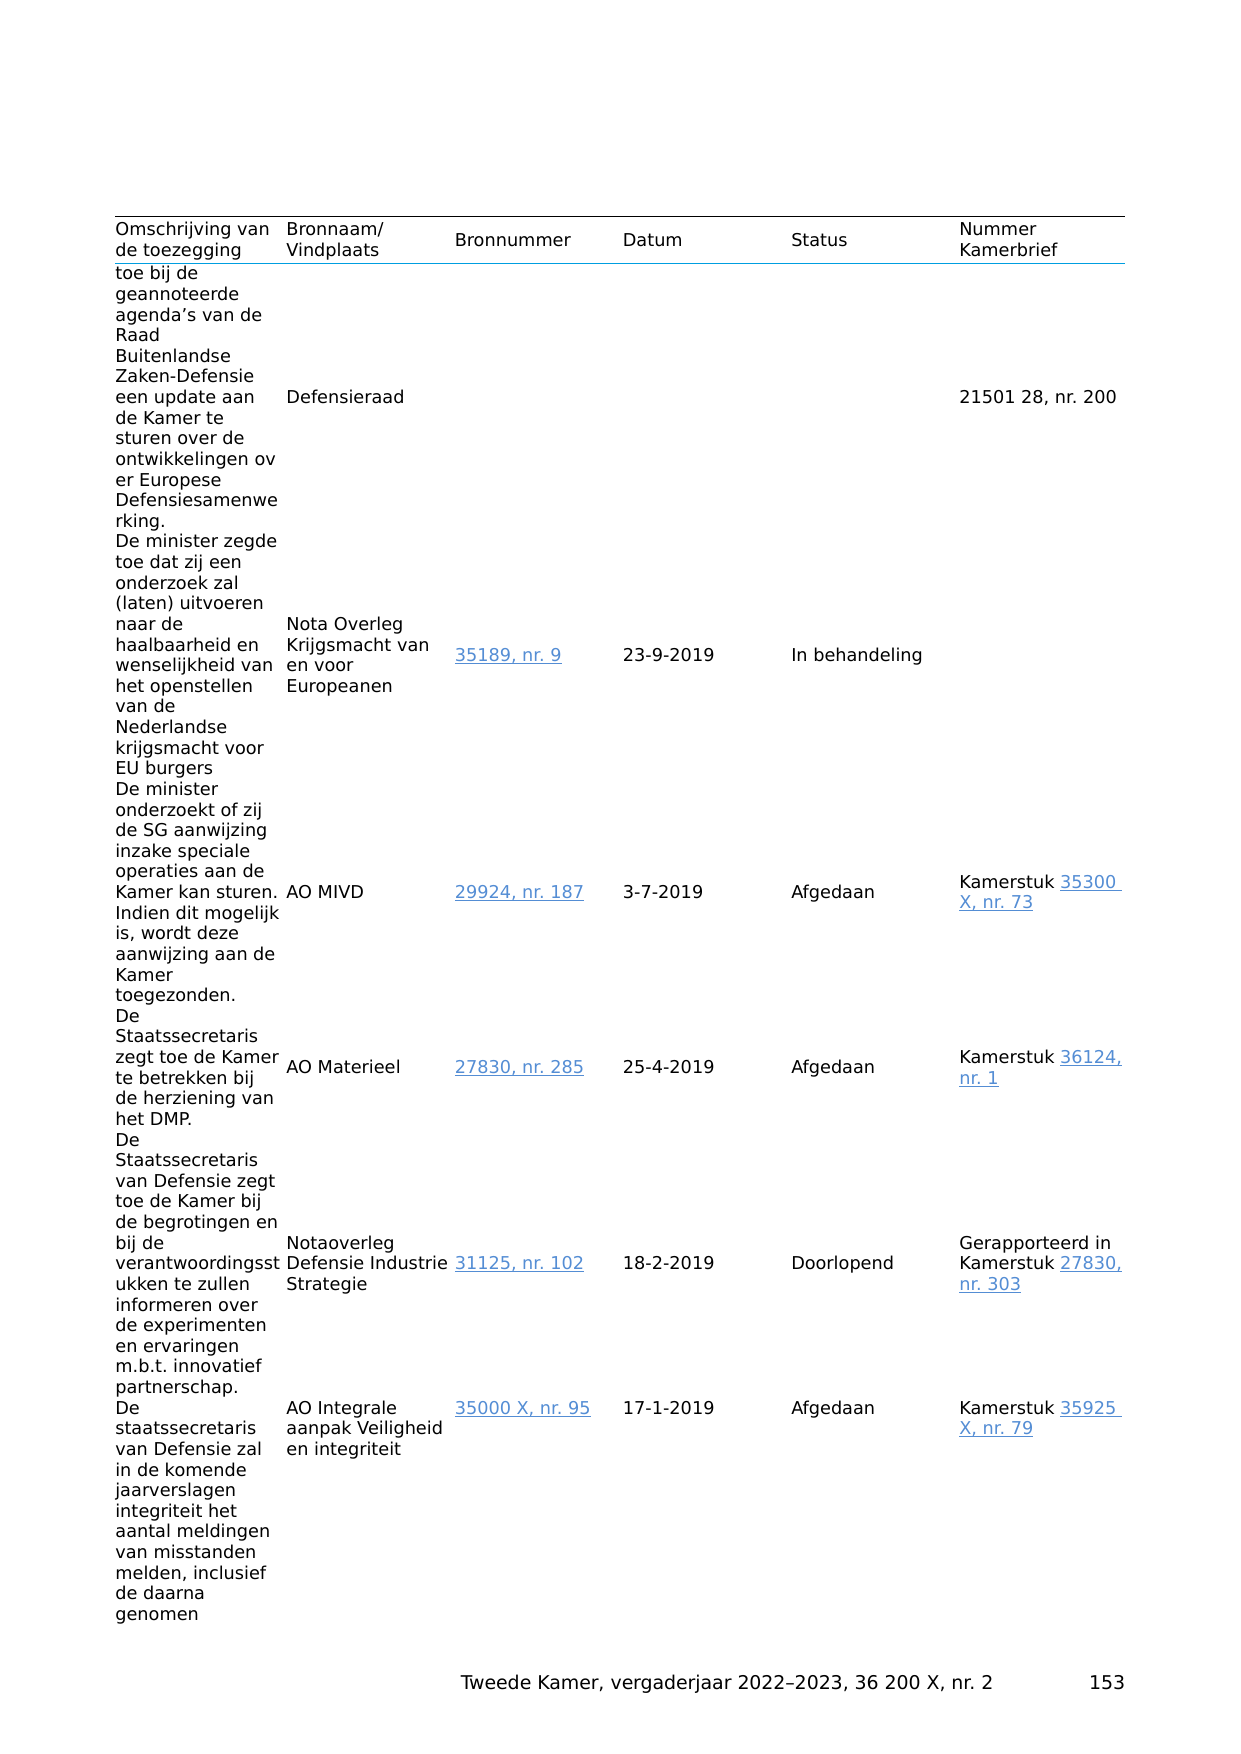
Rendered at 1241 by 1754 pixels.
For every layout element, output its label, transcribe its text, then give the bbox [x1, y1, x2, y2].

table_cell Notaoverleg Defensie Industrie Strategie [283, 1130, 452, 1398]
table_cell Datum [620, 217, 788, 263]
table_cell toe bij de geannoteerde agenda’s van de Raad Buitenlandse Zaken-Defensie een update aan de Kamer te sturen over de ontwikkelingen over Europese Defensiesamenwerking. [115, 264, 283, 531]
table_cell Bronnaam/ Vindplaats [283, 217, 452, 263]
table_cell Nummer Kamerbrief [956, 217, 1125, 263]
table_cell Status [788, 217, 956, 263]
table_cell 35000 X, nr. 95 [452, 1398, 620, 1624]
table_cell 31125, nr. 102 [452, 1130, 620, 1398]
table_cell De staatssecretaris van Defensie zal in de komende jaarverslagen integriteit het aantal meldingen van misstanden melden, inclusief de daarna genomen [115, 1398, 283, 1624]
table_cell Afgedaan [788, 779, 956, 1006]
table_cell AO Materieel [283, 1006, 452, 1129]
table_cell 18-2-2019 [620, 1130, 788, 1398]
table_cell De minister onderzoekt of zij de SG aanwijzing inzake speciale operaties aan de Kamer kan sturen. Indien dit mogelijk is, wordt deze aanwijzing aan de Kamer toegezonden. [115, 779, 283, 1006]
table_cell 25-4-2019 [620, 1006, 788, 1129]
table_cell In behandeling [788, 531, 956, 779]
table_cell AO MIVD [283, 779, 452, 1006]
table_cell Defensieraad [283, 264, 452, 531]
table_cell De Staatssecretaris van Defensie zegt toe de Kamer bij de begrotingen en bij de verantwoordingsstukken te zullen informeren over de experimenten en ervaringen m.b.t. innovatief partnerschap. [115, 1130, 283, 1398]
table_cell Nota Overleg Krijgsmacht van en voor Europeanen [283, 531, 452, 779]
table_cell Bronnummer [452, 217, 620, 263]
table_cell De Staatssecretaris zegt toe de Kamer te betrekken bij de herziening van het DMP. [115, 1006, 283, 1129]
table_cell [788, 264, 956, 531]
table_cell Afgedaan [788, 1398, 956, 1624]
table_cell Kamerstuk 35300 X, nr. 73 [956, 779, 1125, 1006]
table_cell Kamerstuk 35925 X, nr. 79 [956, 1398, 1125, 1624]
table_cell Kamerstuk 36124, nr. 1 [956, 1006, 1125, 1129]
table_header Tabel 53 Door bewindslieden gedane toezeggingen [115, 191, 1125, 216]
table_cell 23-9-2019 [620, 531, 788, 779]
table_cell [956, 531, 1125, 779]
table_cell AO Integrale aanpak Veiligheid en integriteit [283, 1398, 452, 1624]
table_cell 27830, nr. 285 [452, 1006, 620, 1129]
table_cell Afgedaan [788, 1006, 956, 1129]
table_cell [452, 264, 620, 531]
table_cell Omschrijving van de toezegging [115, 217, 283, 263]
table_cell 3-7-2019 [620, 779, 788, 1006]
table_cell 35189, nr. 9 [452, 531, 620, 779]
table_cell [620, 264, 788, 531]
table_cell Gerapporteerd in Kamerstuk 27830, nr. 303 [956, 1130, 1125, 1398]
table_cell 21501 28, nr. 200 [956, 264, 1125, 531]
table_cell 29924, nr. 187 [452, 779, 620, 1006]
table_cell 17-1-2019 [620, 1398, 788, 1624]
table_cell Doorlopend [788, 1130, 956, 1398]
table_cell De minister zegde toe dat zij een onderzoek zal (laten) uitvoeren naar de haalbaarheid en wenselijkheid van het openstellen van de Nederlandse krijgsmacht voor EU burgers [115, 531, 283, 779]
